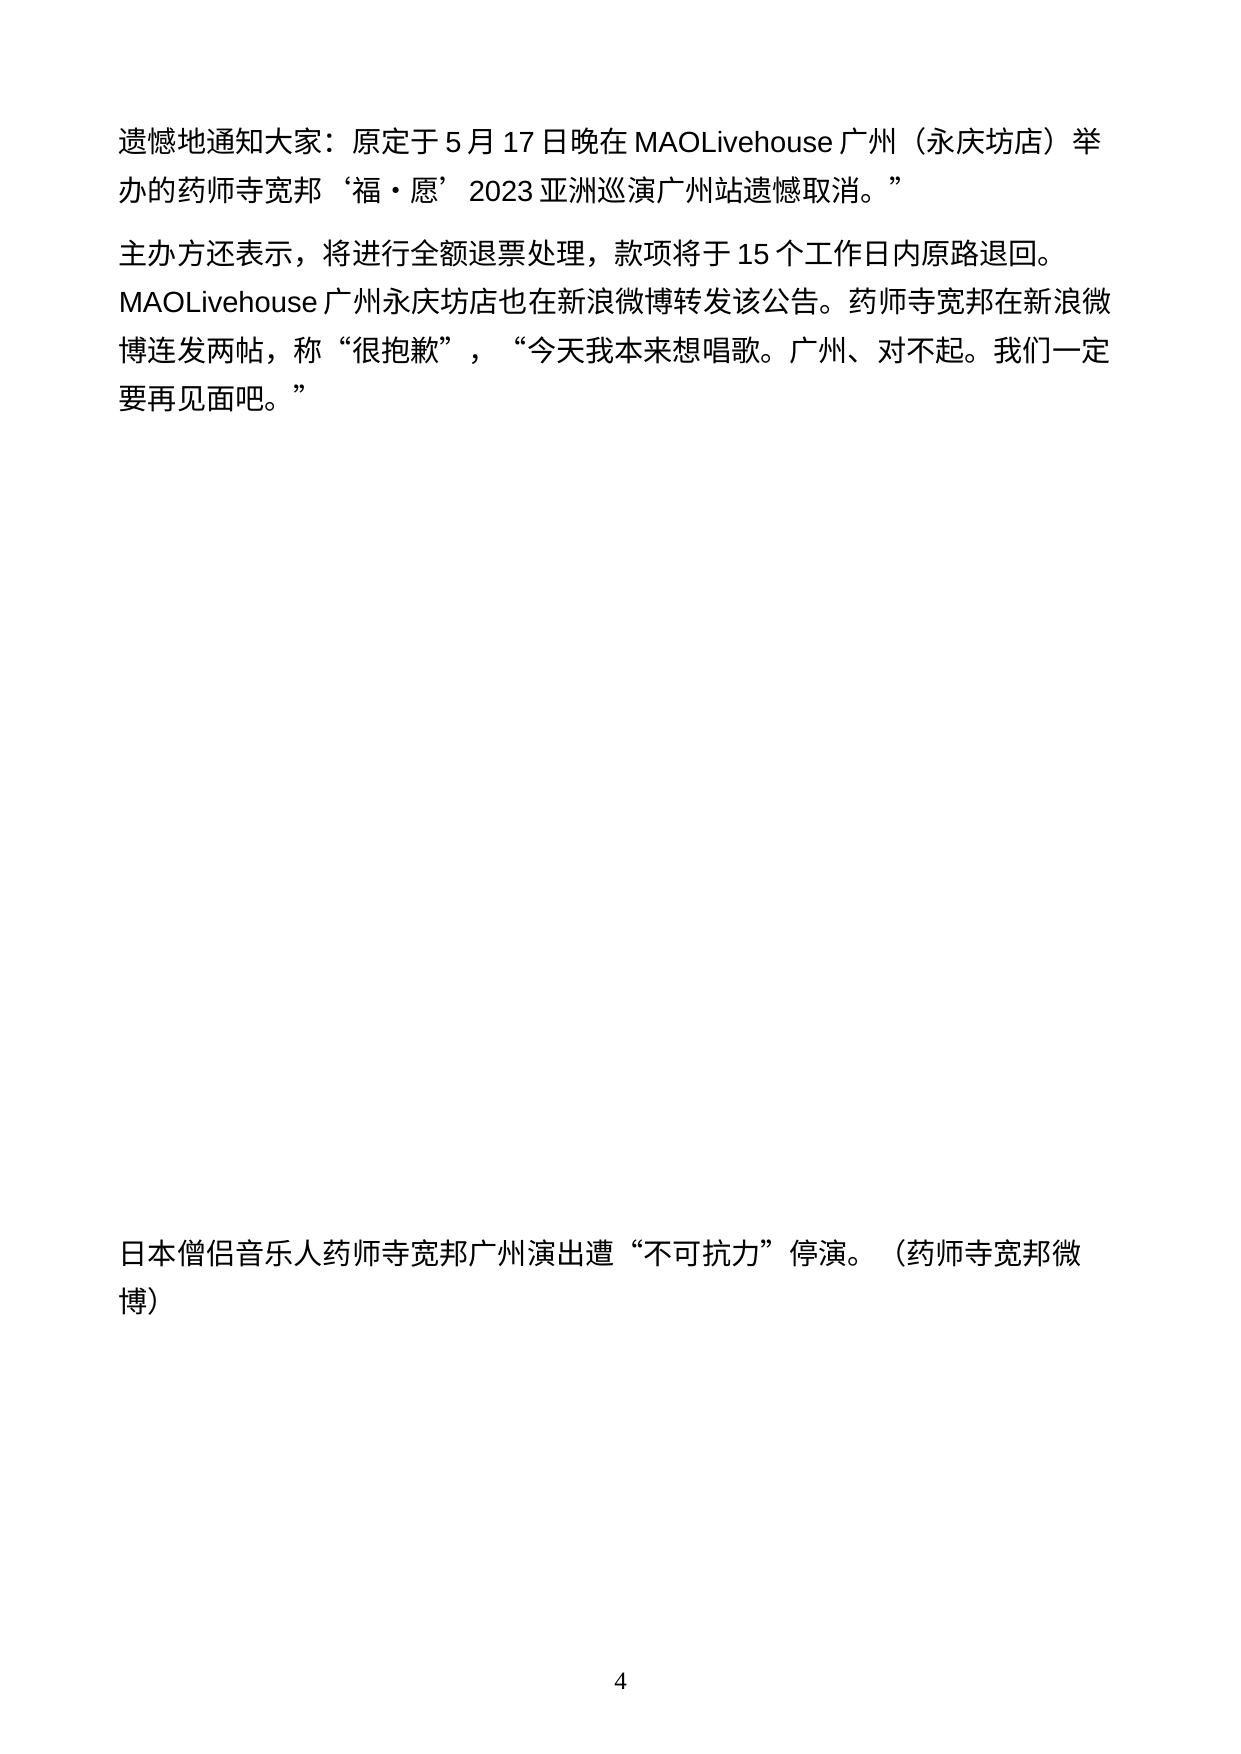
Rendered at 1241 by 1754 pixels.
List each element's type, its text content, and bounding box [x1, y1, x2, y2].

text 遗憾地通知大家：原定于5月17日晚在MAOLivehouse广州（永庆坊店）举办的药师寺宽邦‘福・愿’2023亚洲巡演广州站遗憾取消。” [118, 118, 1122, 209]
text 主办方还表示，将进行全额退票处理，款项将于15个工作日内原路退回。MAOLivehouse广州永庆坊店也在新浪微博转发该公告。药师寺宽邦在新浪微博连发两帖，称“很抱歉”，“今天我本来想唱歌。广州、对不起。我们一定要再见面吧。​” [118, 230, 1122, 418]
text 日本僧侣音乐人药师寺宽邦广州演出遭“不可抗力”停演。（药师寺宽邦微博） [118, 439, 1122, 1321]
